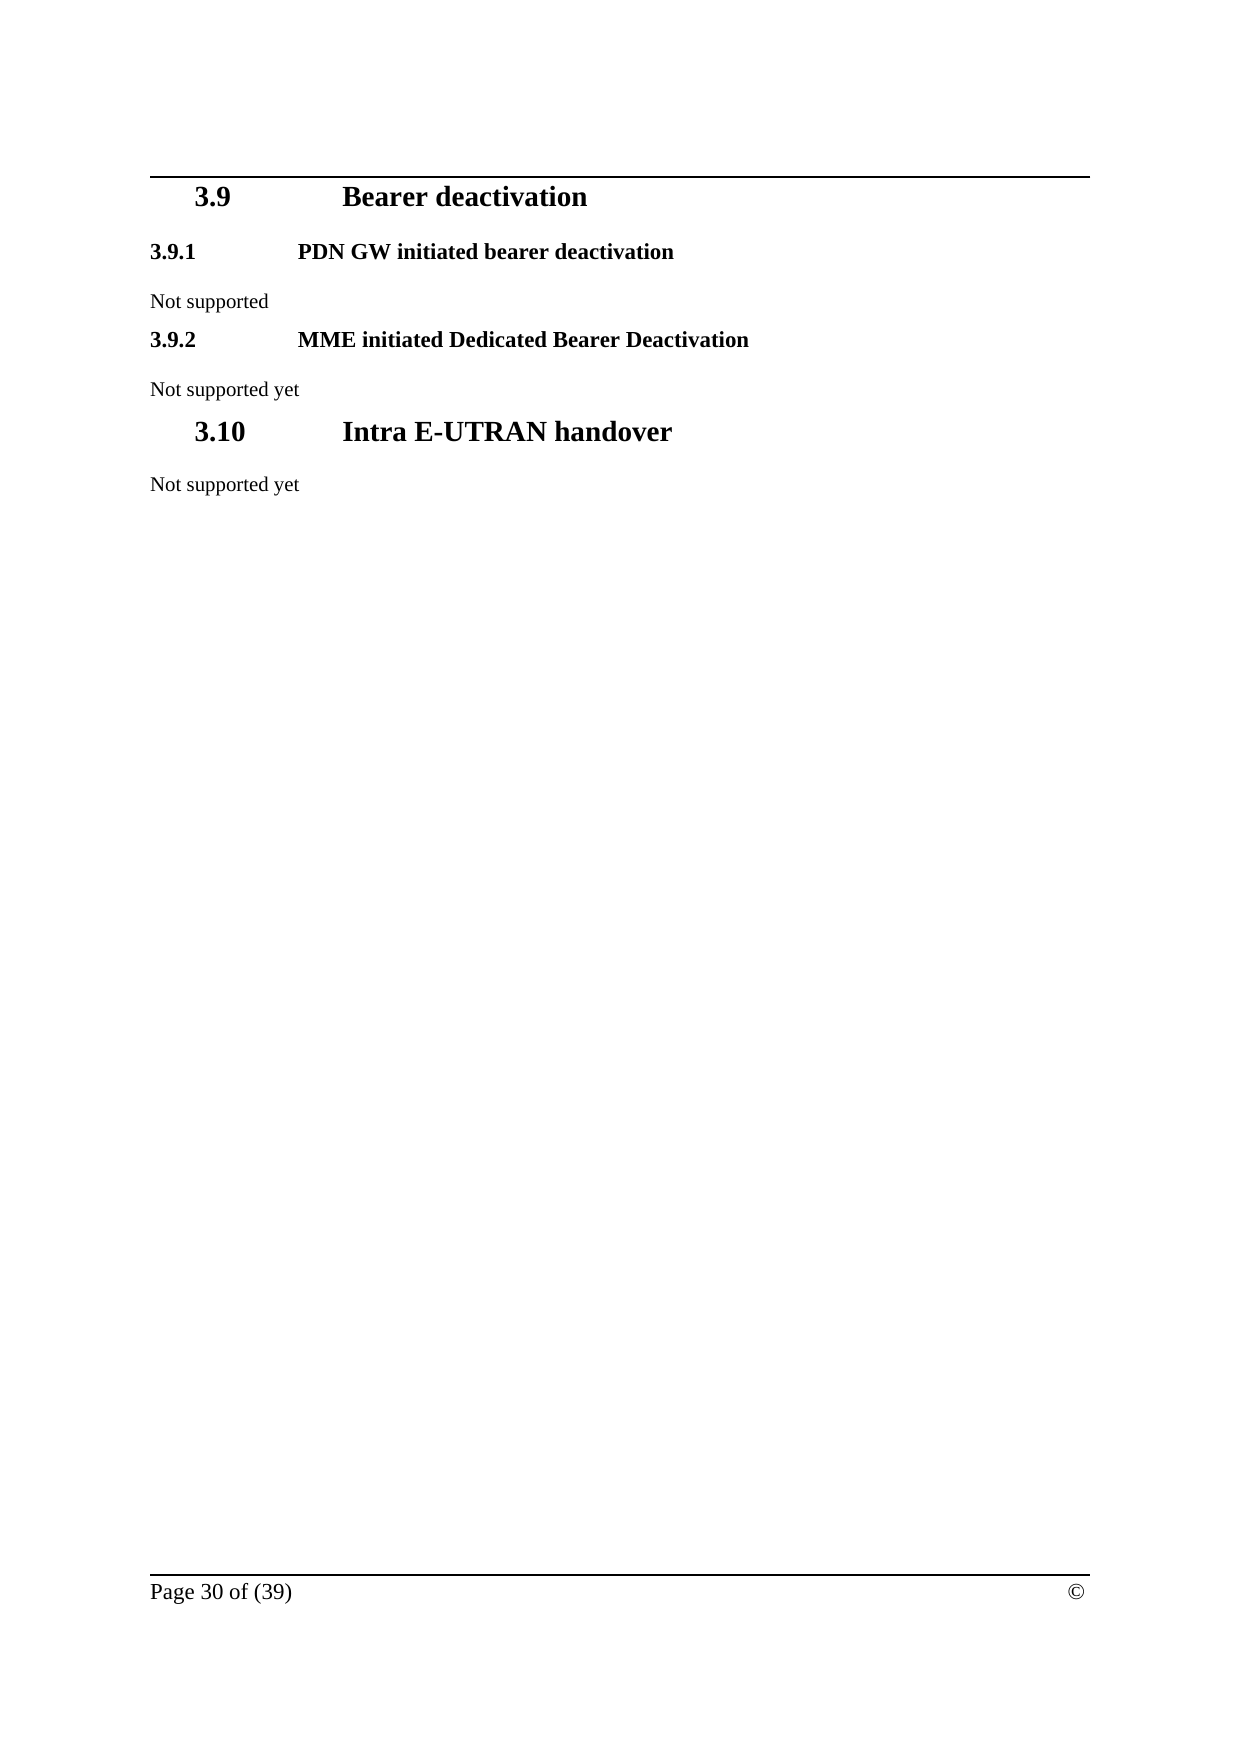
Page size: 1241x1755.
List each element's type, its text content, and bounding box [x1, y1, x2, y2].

text Not supported [150, 289, 1090, 313]
subtitle MME initiated Dedicated Bearer Deactivation [150, 326, 1090, 352]
subtitle PDN GW initiated bearer deactivation [150, 238, 1090, 264]
subtitle Bearer deactivation [194, 179, 1090, 213]
subtitle Intra E-UTRAN handover [194, 414, 1090, 447]
text Not supported yet [150, 377, 1090, 401]
text Not supported yet [150, 472, 1090, 496]
